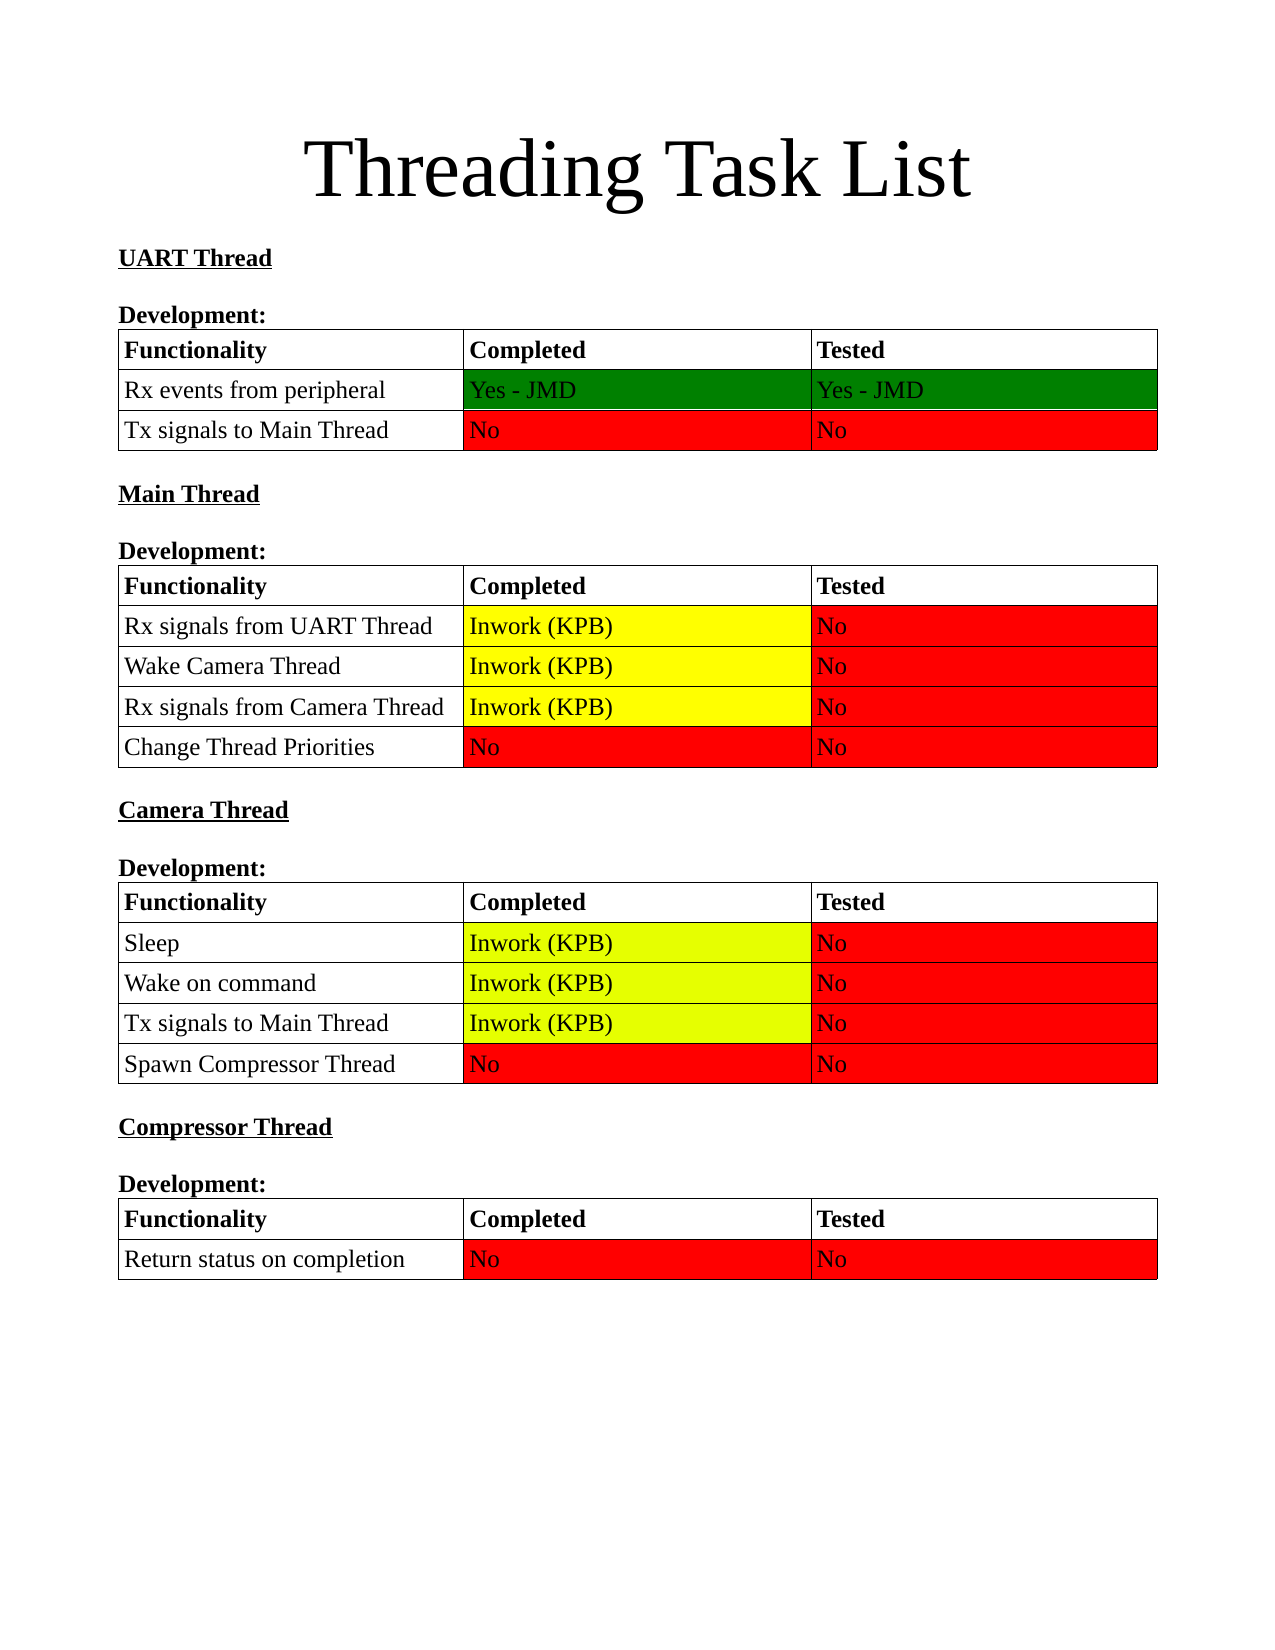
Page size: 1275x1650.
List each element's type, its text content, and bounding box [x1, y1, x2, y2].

table_cell Yes - JMD [812, 370, 1157, 409]
table_cell Inwork (KPB) [464, 923, 811, 962]
table_cell Tx signals to Main Thread [119, 411, 463, 450]
table_cell Inwork (KPB) [464, 963, 811, 1003]
table_cell No [812, 1004, 1157, 1043]
table_cell Wake on command [119, 963, 463, 1003]
table_header Tested [812, 330, 1157, 369]
table_cell No [812, 687, 1157, 726]
table_header Tested [812, 1199, 1157, 1239]
table_header Functionality [119, 883, 463, 922]
table_cell No [464, 1240, 811, 1279]
table_cell Return status on completion [119, 1240, 463, 1279]
text Development: [118, 1169, 1157, 1198]
table_header Completed [464, 566, 811, 605]
text UART Thread [118, 243, 1157, 271]
table_cell No [464, 727, 811, 767]
table_cell Rx signals from Camera Thread [119, 687, 463, 726]
table_cell No [812, 606, 1157, 646]
table_cell No [812, 411, 1157, 450]
table_header Functionality [119, 330, 463, 369]
table_cell Tx signals to Main Thread [119, 1004, 463, 1043]
text Camera Thread [118, 795, 1157, 824]
table_header Completed [464, 1199, 811, 1239]
table_cell Inwork (KPB) [464, 1004, 811, 1043]
text Main Thread [118, 479, 1157, 507]
table_cell No [812, 1044, 1157, 1083]
table_cell Sleep [119, 923, 463, 962]
table_cell Rx events from peripheral [119, 370, 463, 409]
text Development: [118, 300, 1157, 329]
table_cell Inwork (KPB) [464, 647, 811, 686]
table_cell No [812, 963, 1157, 1003]
table_cell Inwork (KPB) [464, 606, 811, 646]
table_cell Rx signals from UART Thread [119, 606, 463, 646]
text Threading Task List [118, 118, 1157, 214]
table_header Functionality [119, 1199, 463, 1239]
table_header Tested [812, 566, 1157, 605]
table_cell No [812, 1240, 1157, 1279]
table_cell No [464, 1044, 811, 1083]
table_cell No [812, 923, 1157, 962]
table_cell Yes - JMD [464, 370, 811, 409]
table_header Completed [464, 330, 811, 369]
table_header Functionality [119, 566, 463, 605]
table_cell No [464, 411, 811, 450]
table_cell Inwork (KPB) [464, 687, 811, 726]
table_cell No [812, 647, 1157, 686]
table_header Tested [812, 883, 1157, 922]
text Development: [118, 536, 1157, 565]
table_cell Wake Camera Thread [119, 647, 463, 686]
table_cell Change Thread Priorities [119, 727, 463, 767]
text Development: [118, 853, 1157, 882]
table_cell Spawn Compressor Thread [119, 1044, 463, 1083]
table_header Completed [464, 883, 811, 922]
text Compressor Thread [118, 1112, 1157, 1141]
table_cell No [812, 727, 1157, 767]
